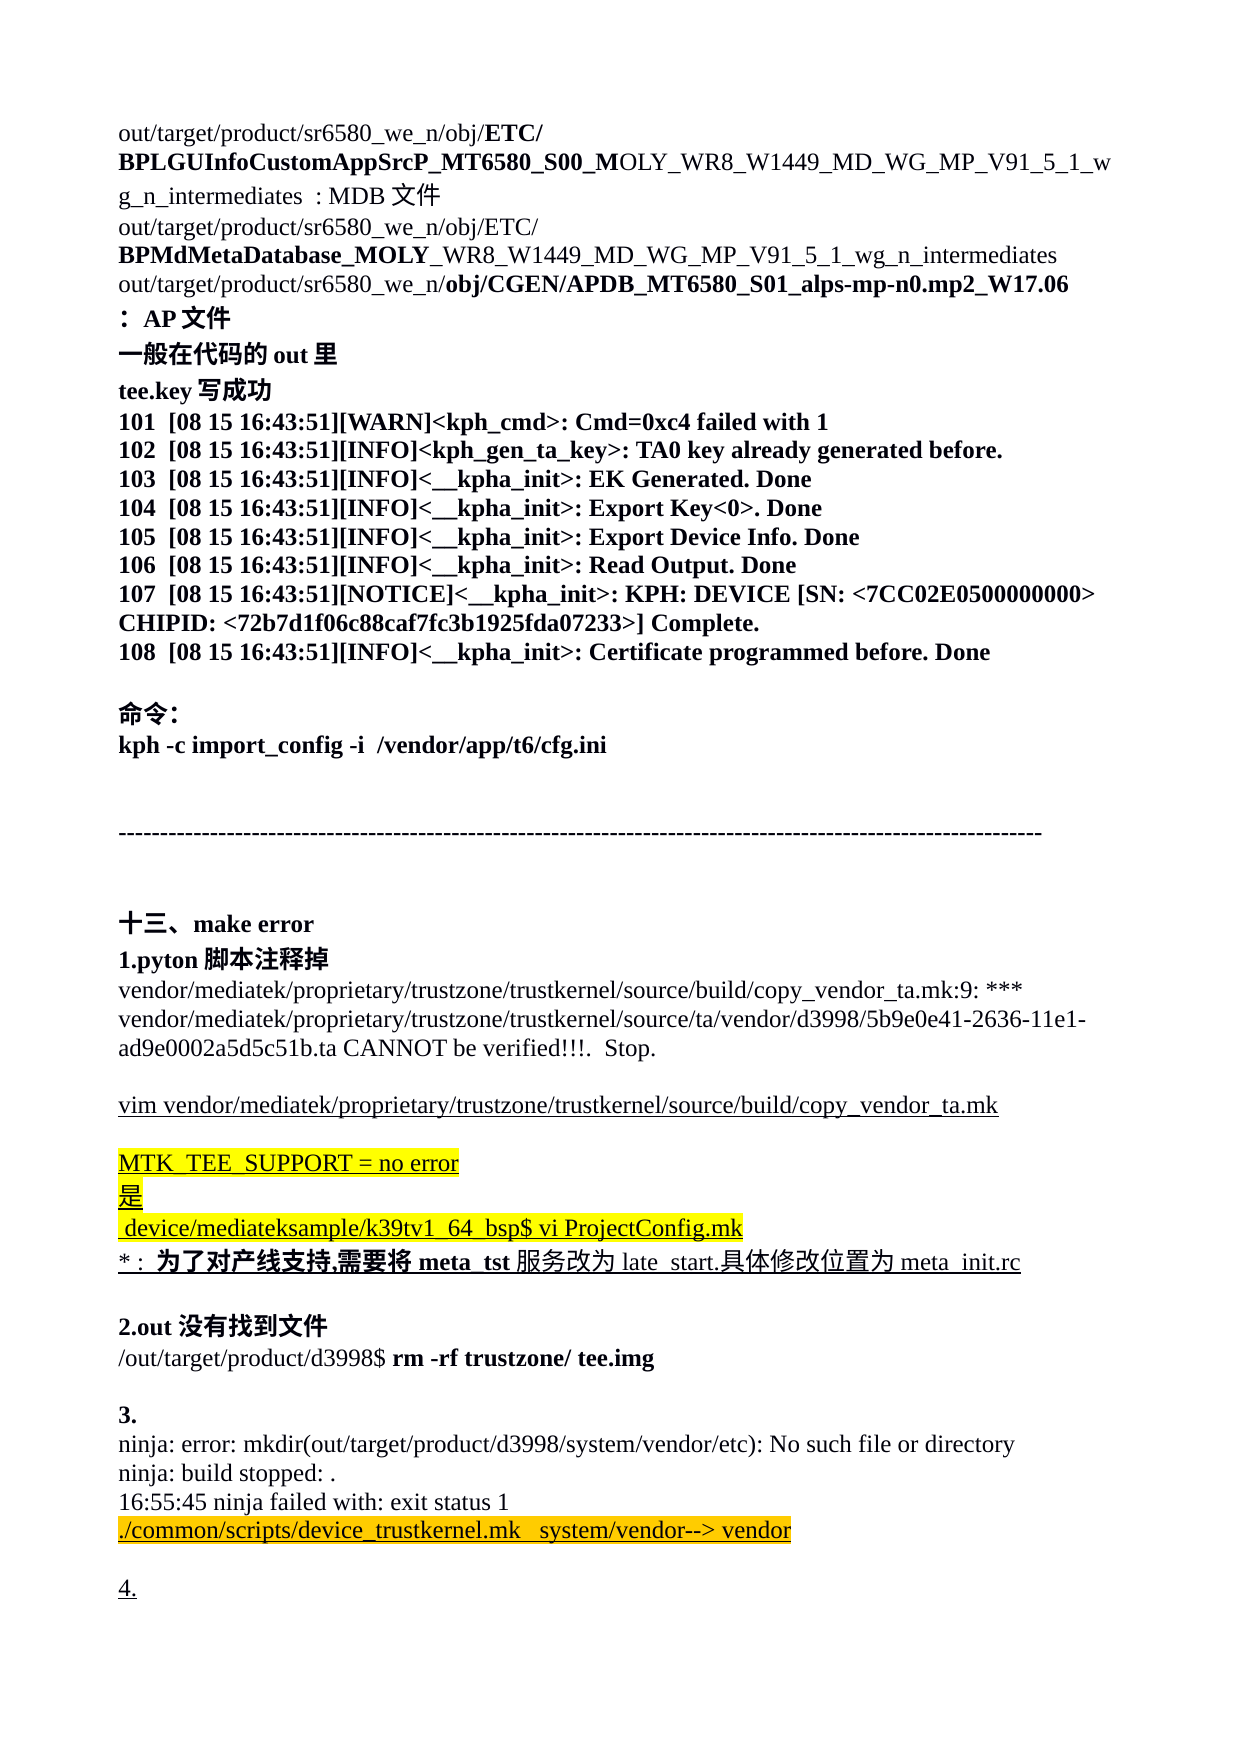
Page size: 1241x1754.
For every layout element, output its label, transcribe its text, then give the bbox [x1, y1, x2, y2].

text out/target/product/sr6580_we_n/obj/ETC/BPLGUInfoCustomAppSrcP_MT6580_S00_MOLY_WR8_W1449_MD_WG_MP_V91_5_1_wg_n_intermediates : MDB 文件 [118, 118, 1122, 212]
text 一般在代码的out里 [118, 334, 1122, 371]
text out/target/product/sr6580_we_n/obj/ETC/BPMdMetaDatabase_MOLY_WR8_W1449_MD_WG_MP_V91_5_1_wg_n_intermediates [118, 212, 1122, 269]
text 十三、make error [118, 903, 1122, 939]
text vim vendor/mediatek/proprietary/trustzone/trustkernel/source/build/copy_vendor_ta.mk [118, 1091, 1122, 1119]
text ：AP文件 [118, 298, 1122, 334]
text ninja: error: mkdir(out/target/product/d3998/system/vendor/etc): No such file or directory [118, 1429, 1122, 1458]
text 1.pyton 脚本注释掉 [118, 939, 1122, 976]
text 103 [08 15 16:43:51][INFO]<__kpha_init>: EK Generated. Done [118, 464, 1122, 493]
text ninja: build stopped: . [118, 1458, 1122, 1487]
text MTK_TEE_SUPPORT = no error [118, 1148, 1122, 1177]
text 106 [08 15 16:43:51][INFO]<__kpha_init>: Read Output. Done [118, 551, 1122, 579]
text 是 [118, 1177, 1122, 1213]
text /out/target/product/d3998$ rm -rf trustzone/ tee.img [118, 1343, 1122, 1372]
text kph -c import_config -i /vendor/app/t6/cfg.ini [118, 731, 1122, 759]
text * : 为了对产线支持,需要将 meta_tst 服务改为 late_start.具体修改位置为 meta_init.rc [118, 1242, 1122, 1278]
text 命令： [118, 694, 1122, 731]
text --------------------------------------------------------------------------------------------------------------- [118, 817, 1122, 846]
text 2.out 没有找到文件 [118, 1307, 1122, 1343]
text 16:55:45 ninja failed with: exit status 1 [118, 1487, 1122, 1516]
text 3. [118, 1401, 1122, 1429]
text 107 [08 15 16:43:51][NOTICE]<__kpha_init>: KPH: DEVICE [SN: <7CC02E0500000000> CHIPID: <72b7d1f06c88caf7fc3b1925fda07233>] Complete. [118, 579, 1122, 637]
text vendor/mediatek/proprietary/trustzone/trustkernel/source/build/copy_vendor_ta.mk:9: *** vendor/mediatek/proprietary/trustzone/trustkernel/source/ta/vendor/d3998/5b9e0e41-2636-11e1-ad9e0002a5d5c51b.ta CANNOT be verified!!!. Stop. [118, 976, 1122, 1062]
text 108 [08 15 16:43:51][INFO]<__kpha_init>: Certificate programmed before. Done [118, 637, 1122, 666]
text 4. [118, 1573, 1122, 1602]
text 102 [08 15 16:43:51][INFO]<kph_gen_ta_key>: TA0 key already generated before. [118, 436, 1122, 464]
text 105 [08 15 16:43:51][INFO]<__kpha_init>: Export Device Info. Done [118, 522, 1122, 551]
text 104 [08 15 16:43:51][INFO]<__kpha_init>: Export Key<0>. Done [118, 493, 1122, 522]
text out/target/product/sr6580_we_n/obj/CGEN/APDB_MT6580_S01_alps-mp-n0.mp2_W17.06 [118, 269, 1122, 298]
text tee.key写成功 [118, 371, 1122, 407]
text ./common/scripts/device_trustkernel.mk system/vendor--> vendor [118, 1516, 1122, 1544]
text 101 [08 15 16:43:51][WARN]<kph_cmd>: Cmd=0xc4 failed with 1 [118, 407, 1122, 436]
text device/mediateksample/k39tv1_64_bsp$ vi ProjectConfig.mk [118, 1213, 1122, 1242]
